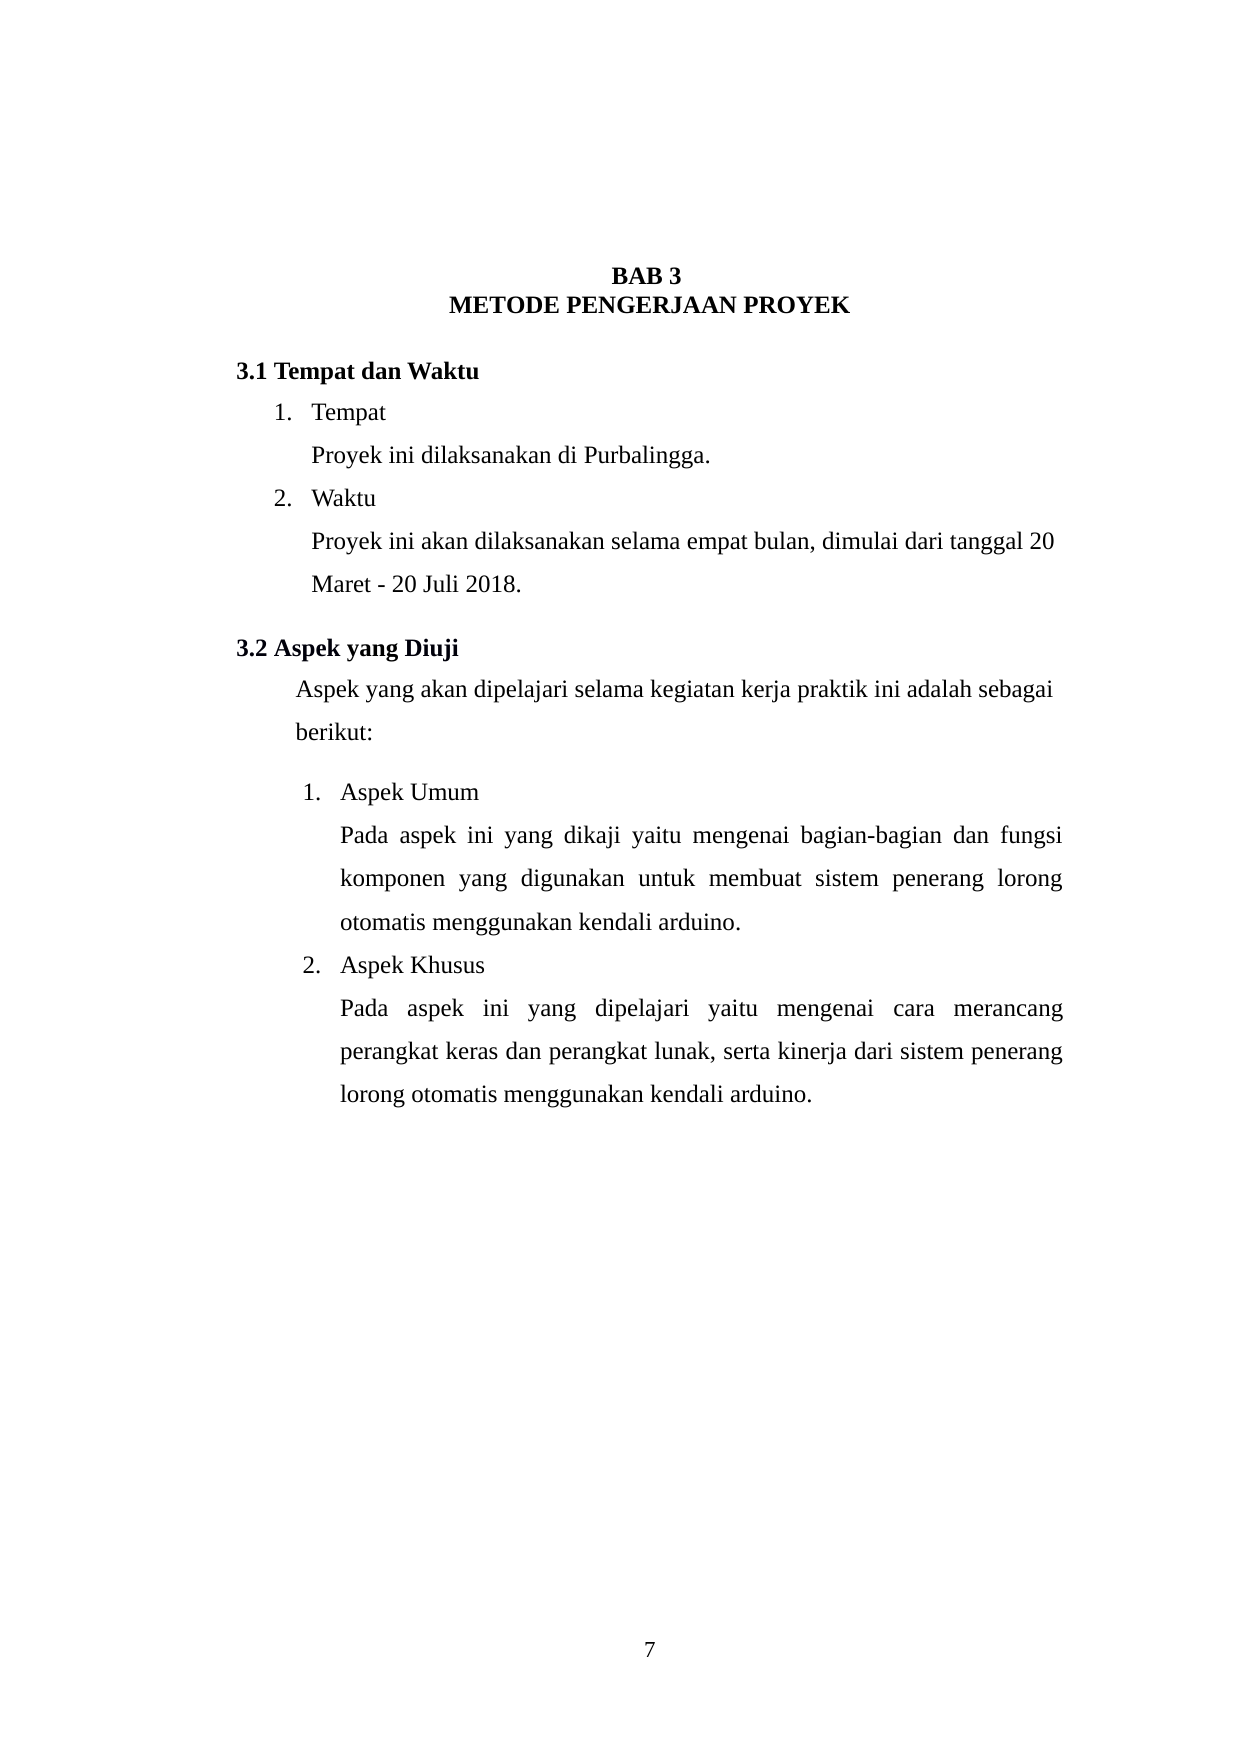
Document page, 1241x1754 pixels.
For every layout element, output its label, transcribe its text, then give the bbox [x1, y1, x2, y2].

subtitle Tempat dan Waktu [236, 356, 1063, 384]
list Aspek Khusus [302, 950, 1063, 978]
list Proyek ini akan dilaksanakan selama empat bulan, dimulai dari tanggal 20 Maret - 20 Juli 2018. [274, 526, 1063, 598]
list Proyek ini dilaksanakan di Purbalingga. [311, 440, 1063, 469]
list Waktu [274, 483, 1063, 512]
subtitle METODE PENGERJAAN PROYEK [236, 261, 1063, 318]
list Pada aspek ini yang dipelajari yaitu mengenai cara merancang perangkat keras dan perangkat lunak, serta kinerja dari sistem penerang lorong otomatis menggunakan kendali arduino. [340, 993, 1063, 1108]
text Aspek yang akan dipelajari selama kegiatan kerja praktik ini adalah sebagai berikut: [295, 674, 1063, 746]
list Pada aspek ini yang dikaji yaitu mengenai bagian-bagian dan fungsi komponen yang digunakan untuk membuat sistem penerang lorong otomatis menggunakan kendali arduino. [340, 820, 1063, 935]
list Tempat [274, 397, 1063, 426]
list Aspek Umum [302, 777, 1063, 806]
subtitle Aspek yang Diuji [236, 633, 1063, 662]
